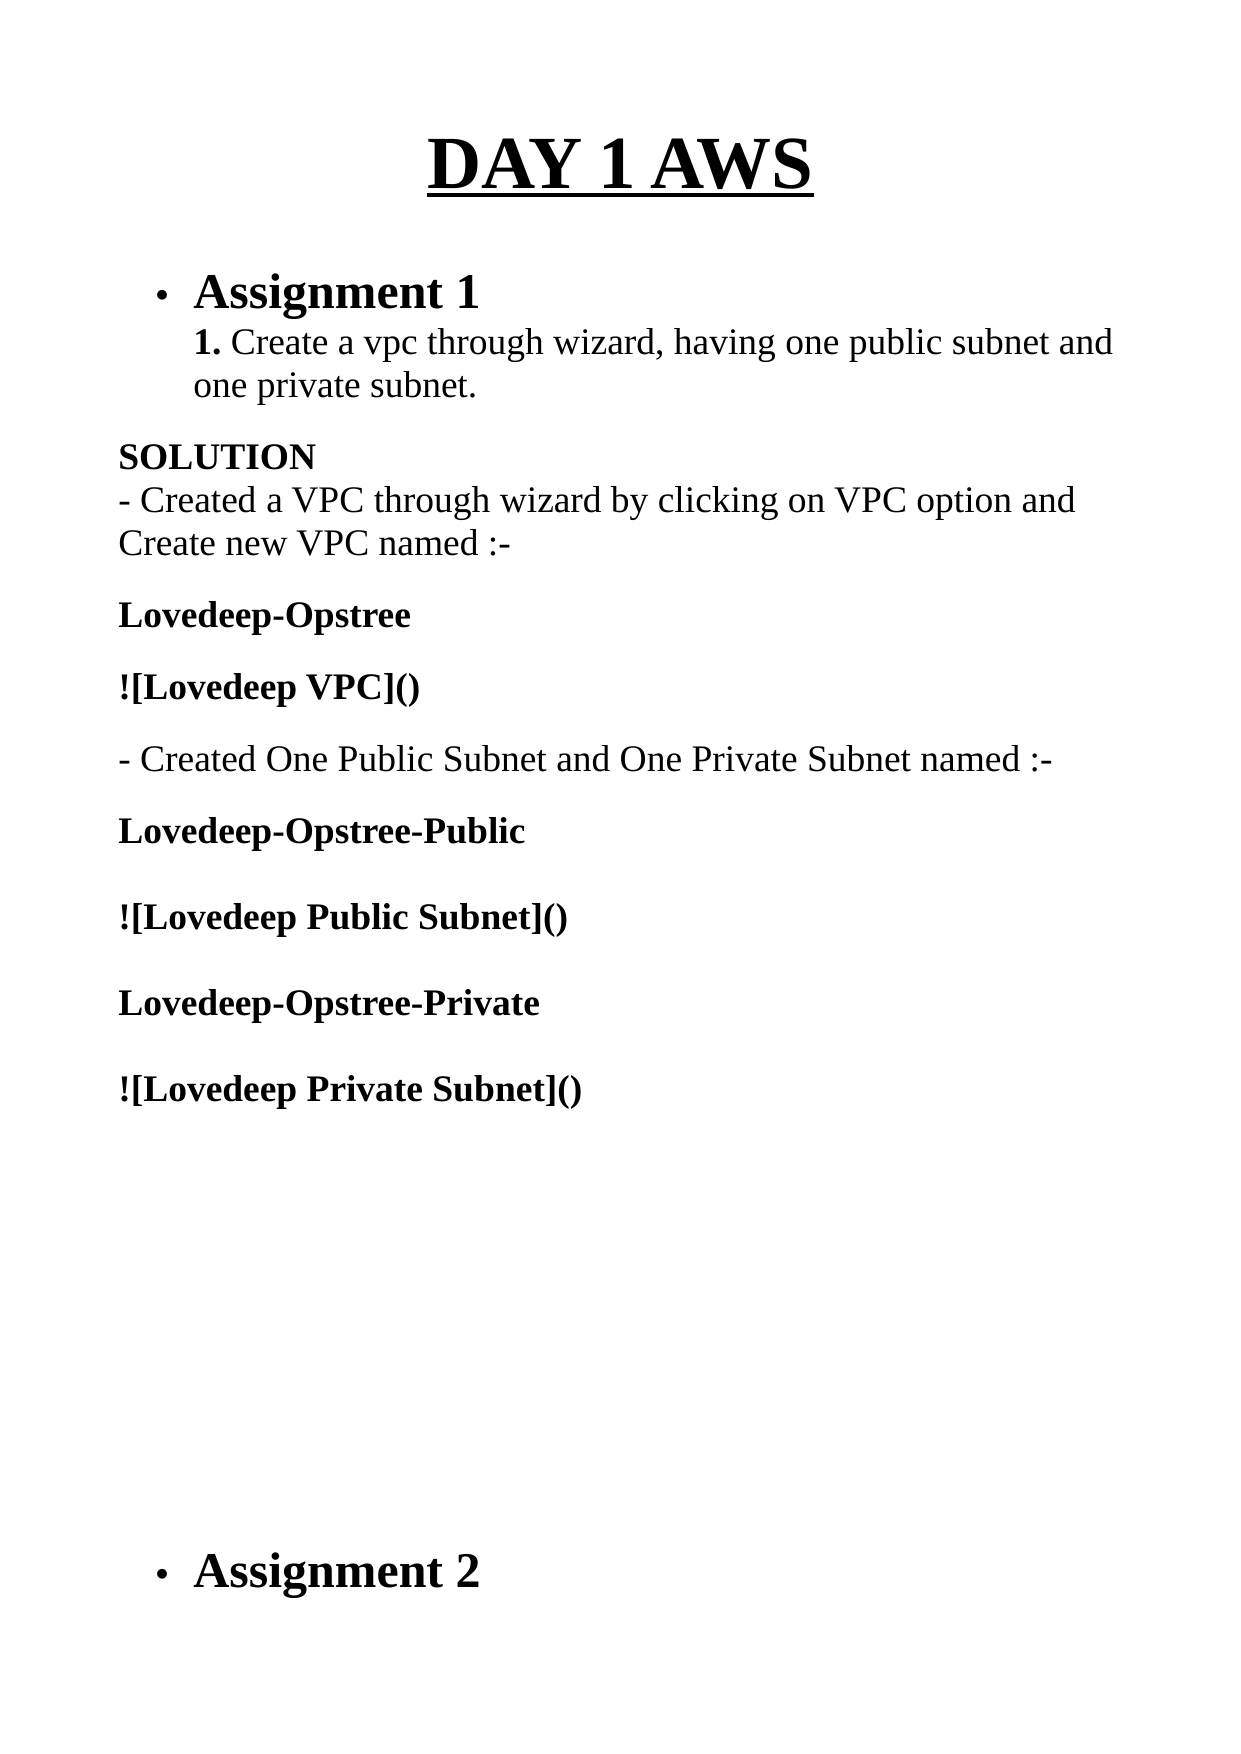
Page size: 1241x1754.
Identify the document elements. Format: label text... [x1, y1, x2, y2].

text ![Lovedeep VPC]() [118, 664, 1122, 707]
text DAY 1 AWS [118, 118, 1122, 204]
text - Created One Public Subnet and One Private Subnet named :- [118, 736, 1122, 779]
text Lovedeep-Opstree-Private [118, 981, 1122, 1024]
text Lovedeep-Opstree [118, 592, 1122, 636]
text SOLUTION [118, 434, 1122, 477]
text ![Lovedeep Private Subnet]() [118, 1067, 1122, 1110]
list Assignment 2 [156, 1541, 1122, 1599]
text Lovedeep-Opstree-Public [118, 808, 1122, 851]
list 1. Create a vpc through wizard, having one public subnet and one private subnet. [156, 319, 1122, 406]
list Assignment 1 [156, 262, 1122, 319]
text - Created a VPC through wizard by clicking on VPC option and Create new VPC named :- [118, 477, 1122, 564]
text ![Lovedeep Public Subnet]() [118, 894, 1122, 937]
